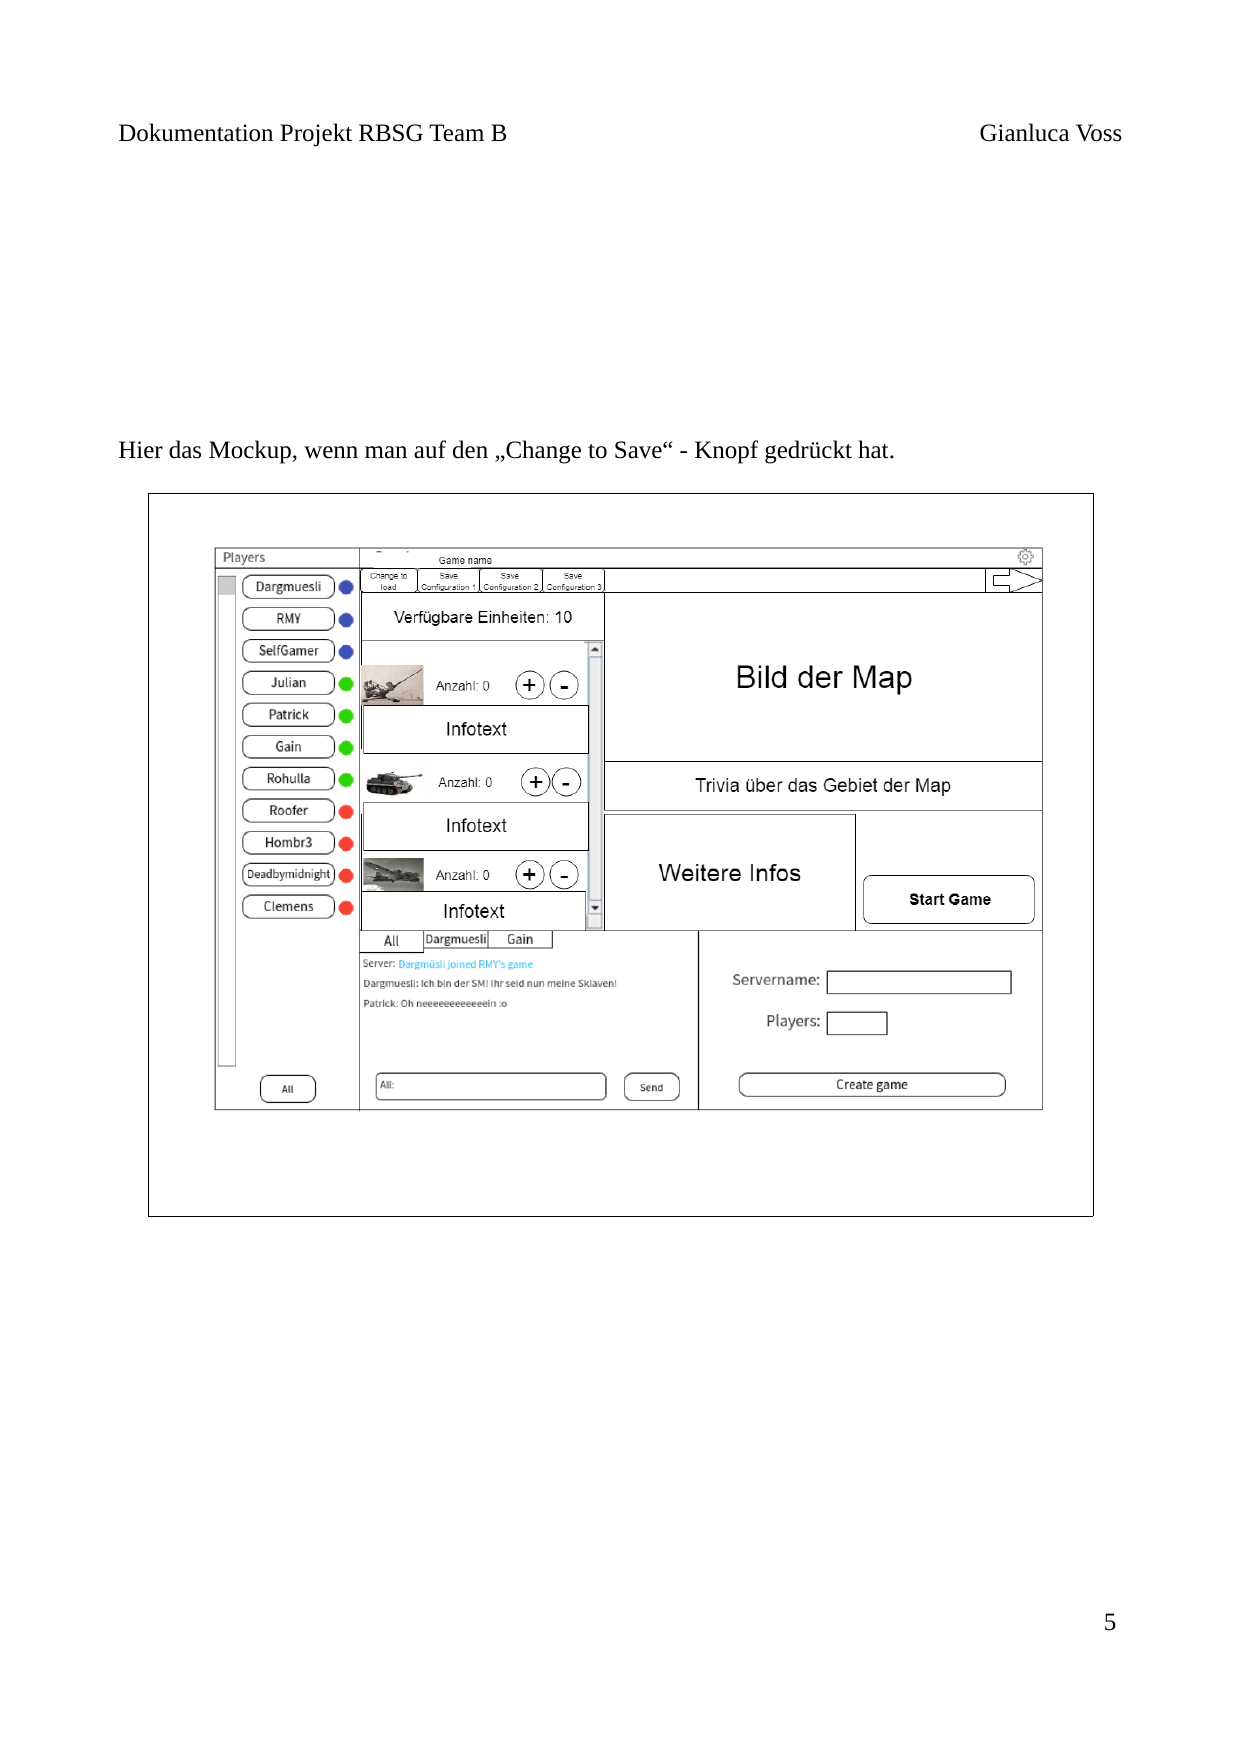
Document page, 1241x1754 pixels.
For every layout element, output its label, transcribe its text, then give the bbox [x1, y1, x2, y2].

picture [150, 495, 1090, 1213]
text Hier das Mockup, wenn man auf den „Change to Save“ - Knopf gedrückt hat. [118, 435, 1122, 464]
